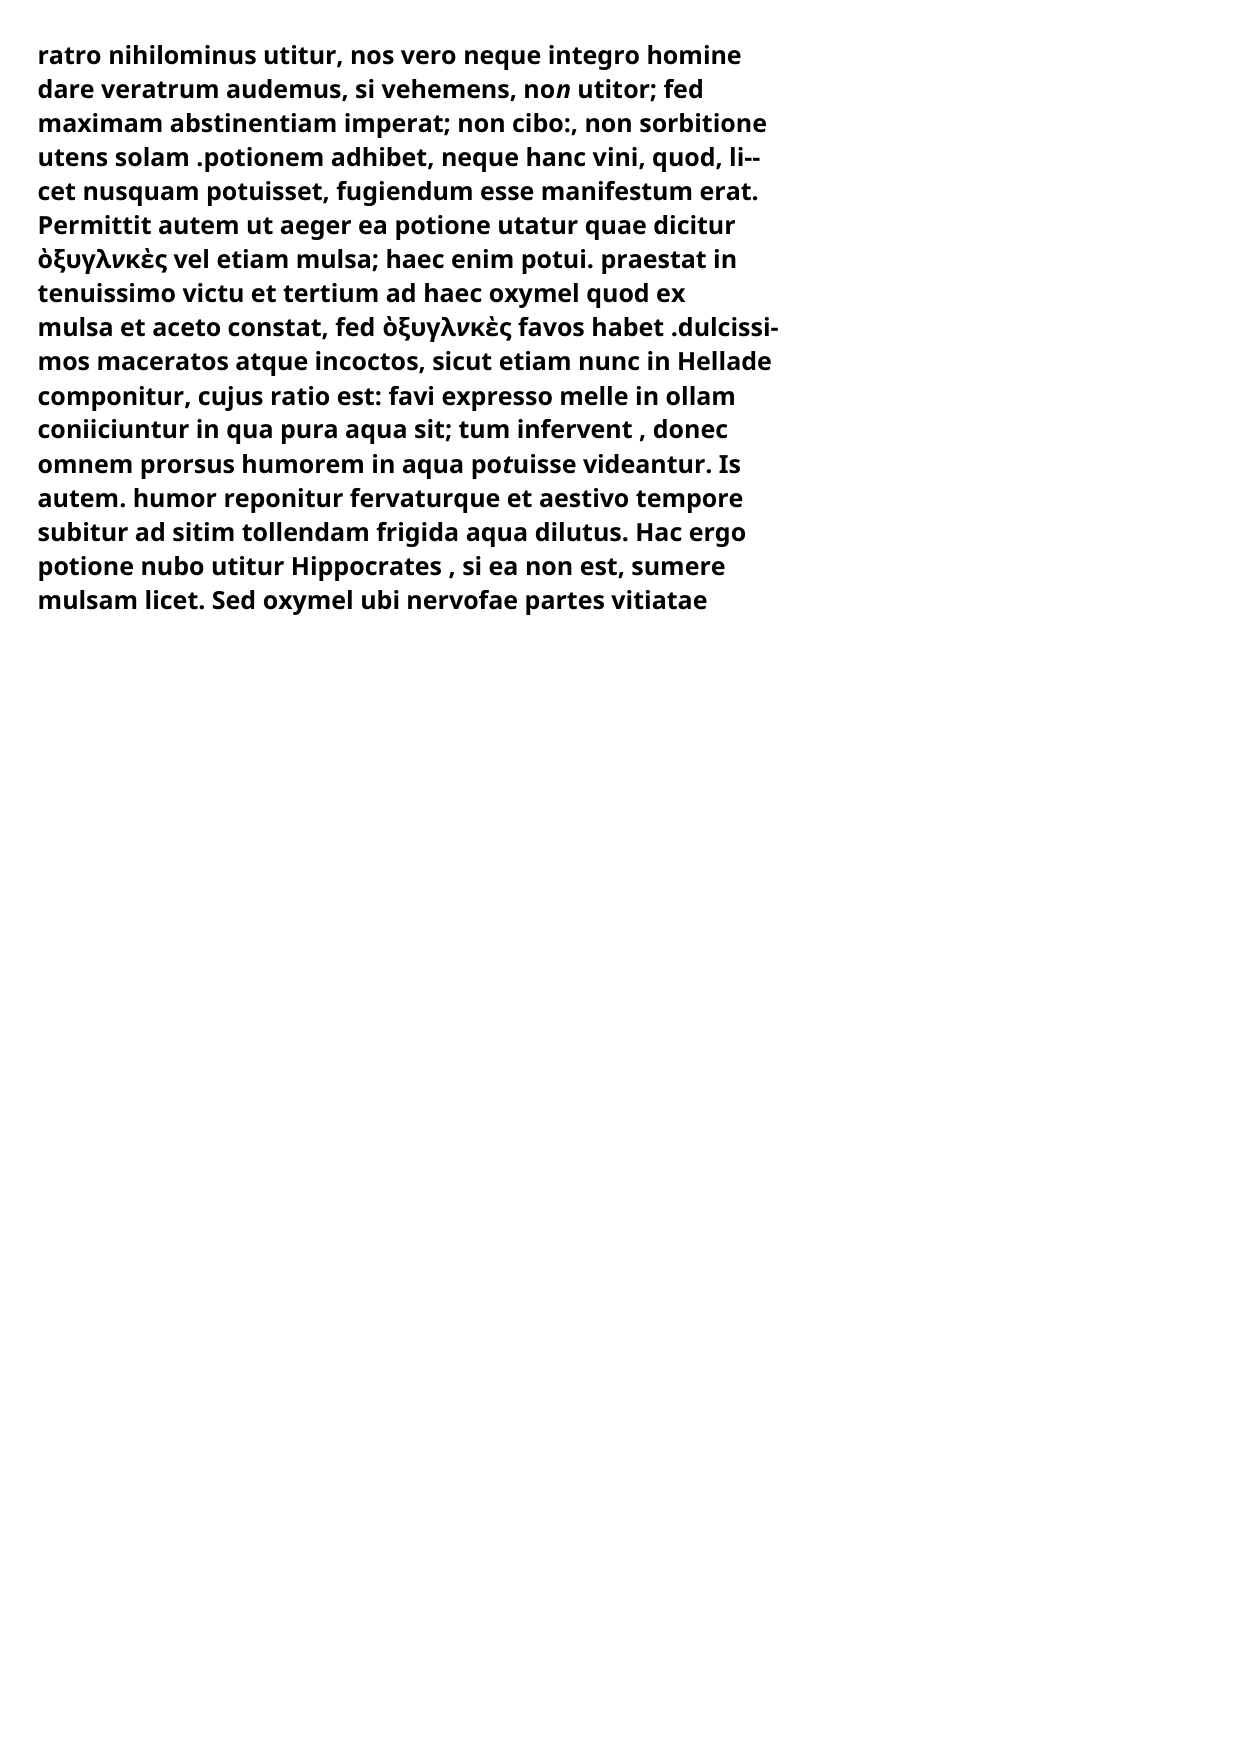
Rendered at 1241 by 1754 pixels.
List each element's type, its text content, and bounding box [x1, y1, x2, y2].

text ratro nihilominus utitur, nos vero neque integro homine dare veratrum audemus, si vehemens, non utitor; fed maximam abstinentiam imperat; non cibo:, non sorbitione utens solam .potionem adhibet, neque hanc vini, quod, li-- cet nusquam potuisset, fugiendum esse manifestum erat. Permittit autem ut aeger ea potione utatur quae dicitur ὸξυγλνκὲς vel etiam mulsa; haec enim potui. praestat in tenuissimo victu et tertium ad haec oxymel quod ex mulsa et aceto constat, fed ὸξυγλνκὲς favos habet .dulcissi- mos maceratos atque incoctos, sicut etiam nunc in Hellade componitur, cujus ratio est: favi expresso melle in ollam coniiciuntur in qua pura aqua sit; tum infervent , donec omnem prorsus humorem in aqua potuisse videantur. Is autem. humor reponitur fervaturque et aestivo tempore subitur ad sitim tollendam frigida aqua dilutus. Hac ergo potione nubo utitur Hippocrates , si ea non est, sumere mulsam licet. Sed oxymel ubi nervofae partes vitiatae [37, 37, 1203, 617]
